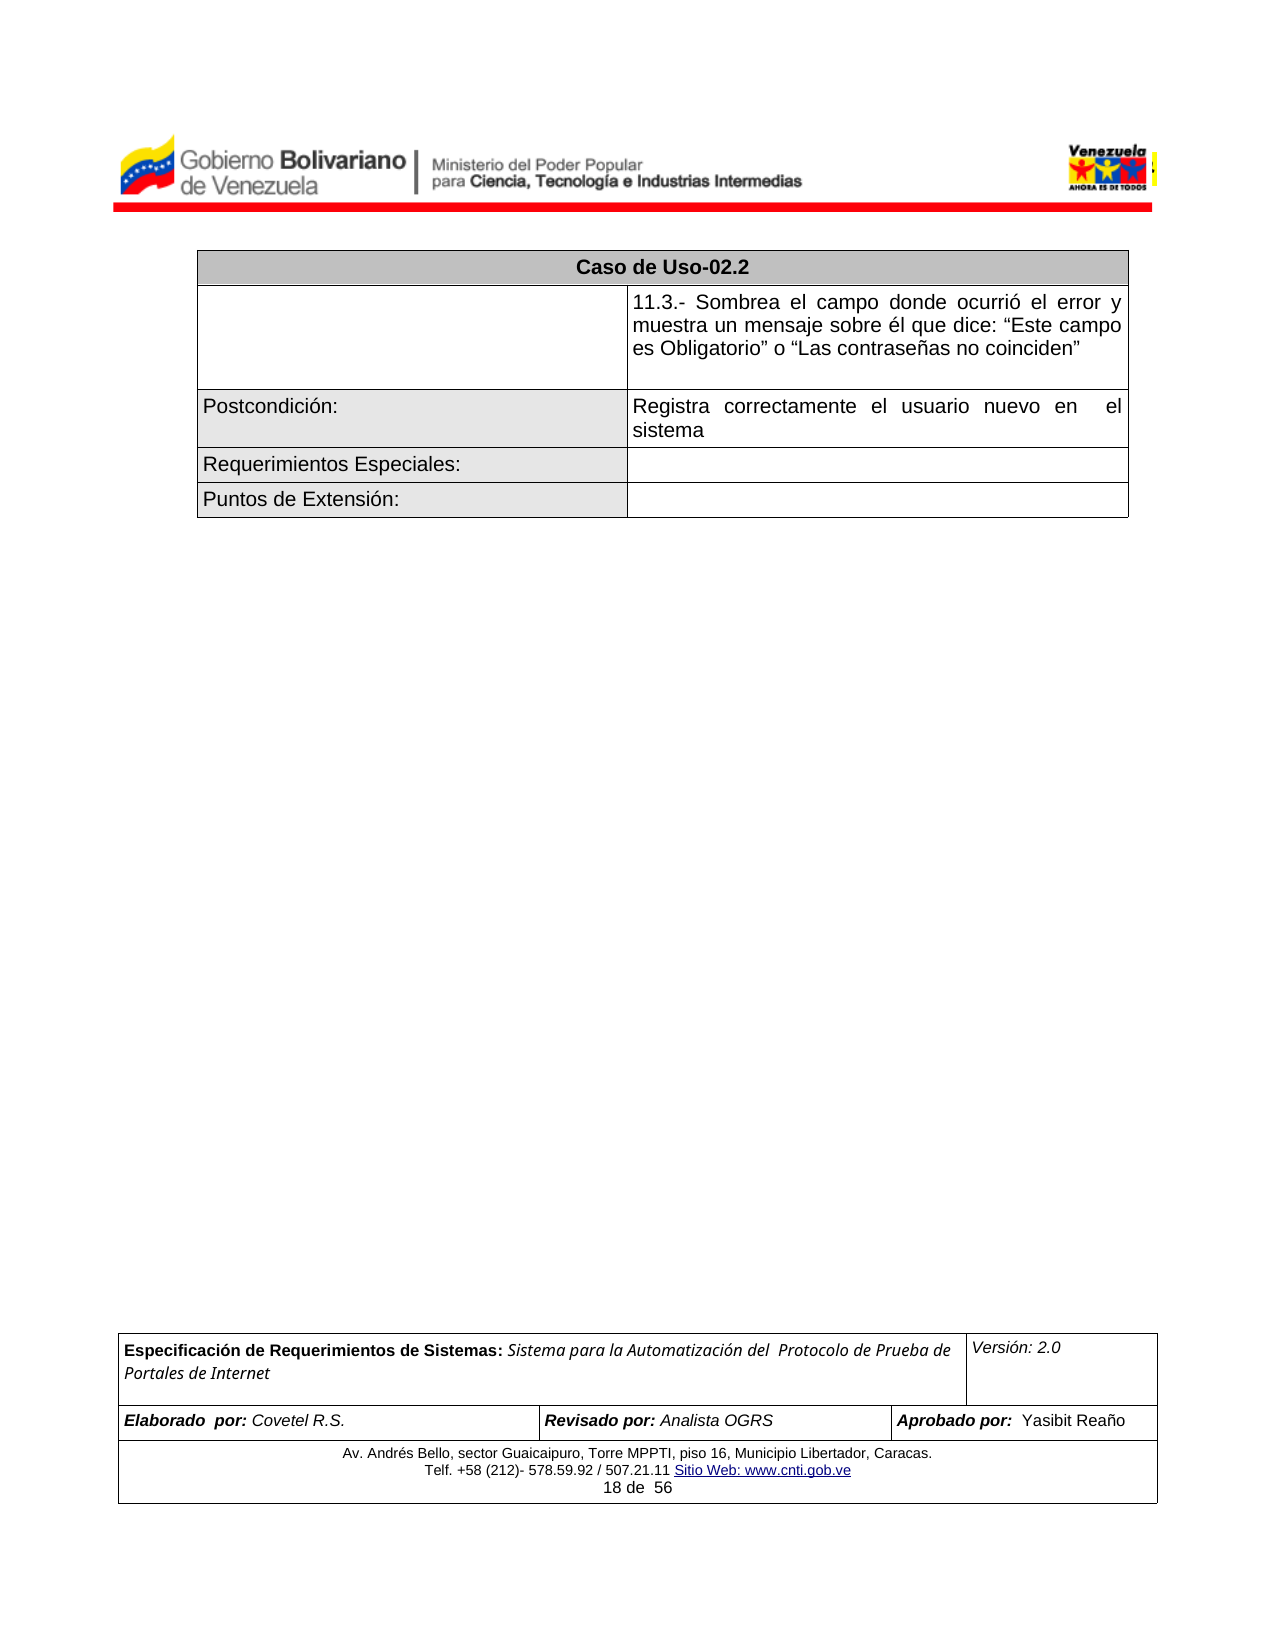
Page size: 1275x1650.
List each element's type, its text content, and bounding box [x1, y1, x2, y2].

table_cell Puntos de Extensión: [198, 483, 627, 517]
table_cell [198, 286, 627, 389]
table_cell 11.3.- Sombrea el campo donde ocurrió el error y muestra un mensaje sobre él que dice: “Este campo es Obligatorio” o “Las contraseñas no coinciden” [628, 286, 1128, 389]
table_cell Postcondición: [198, 390, 627, 447]
table_cell Requerimientos Especiales: [198, 448, 627, 482]
table_cell [628, 448, 1128, 482]
table_header Caso de Uso-02.2 [198, 251, 1128, 284]
table_cell Registra correctamente el usuario nuevo en el sistema [628, 390, 1128, 447]
table_cell [628, 483, 1128, 517]
picture [113, 126, 1153, 212]
